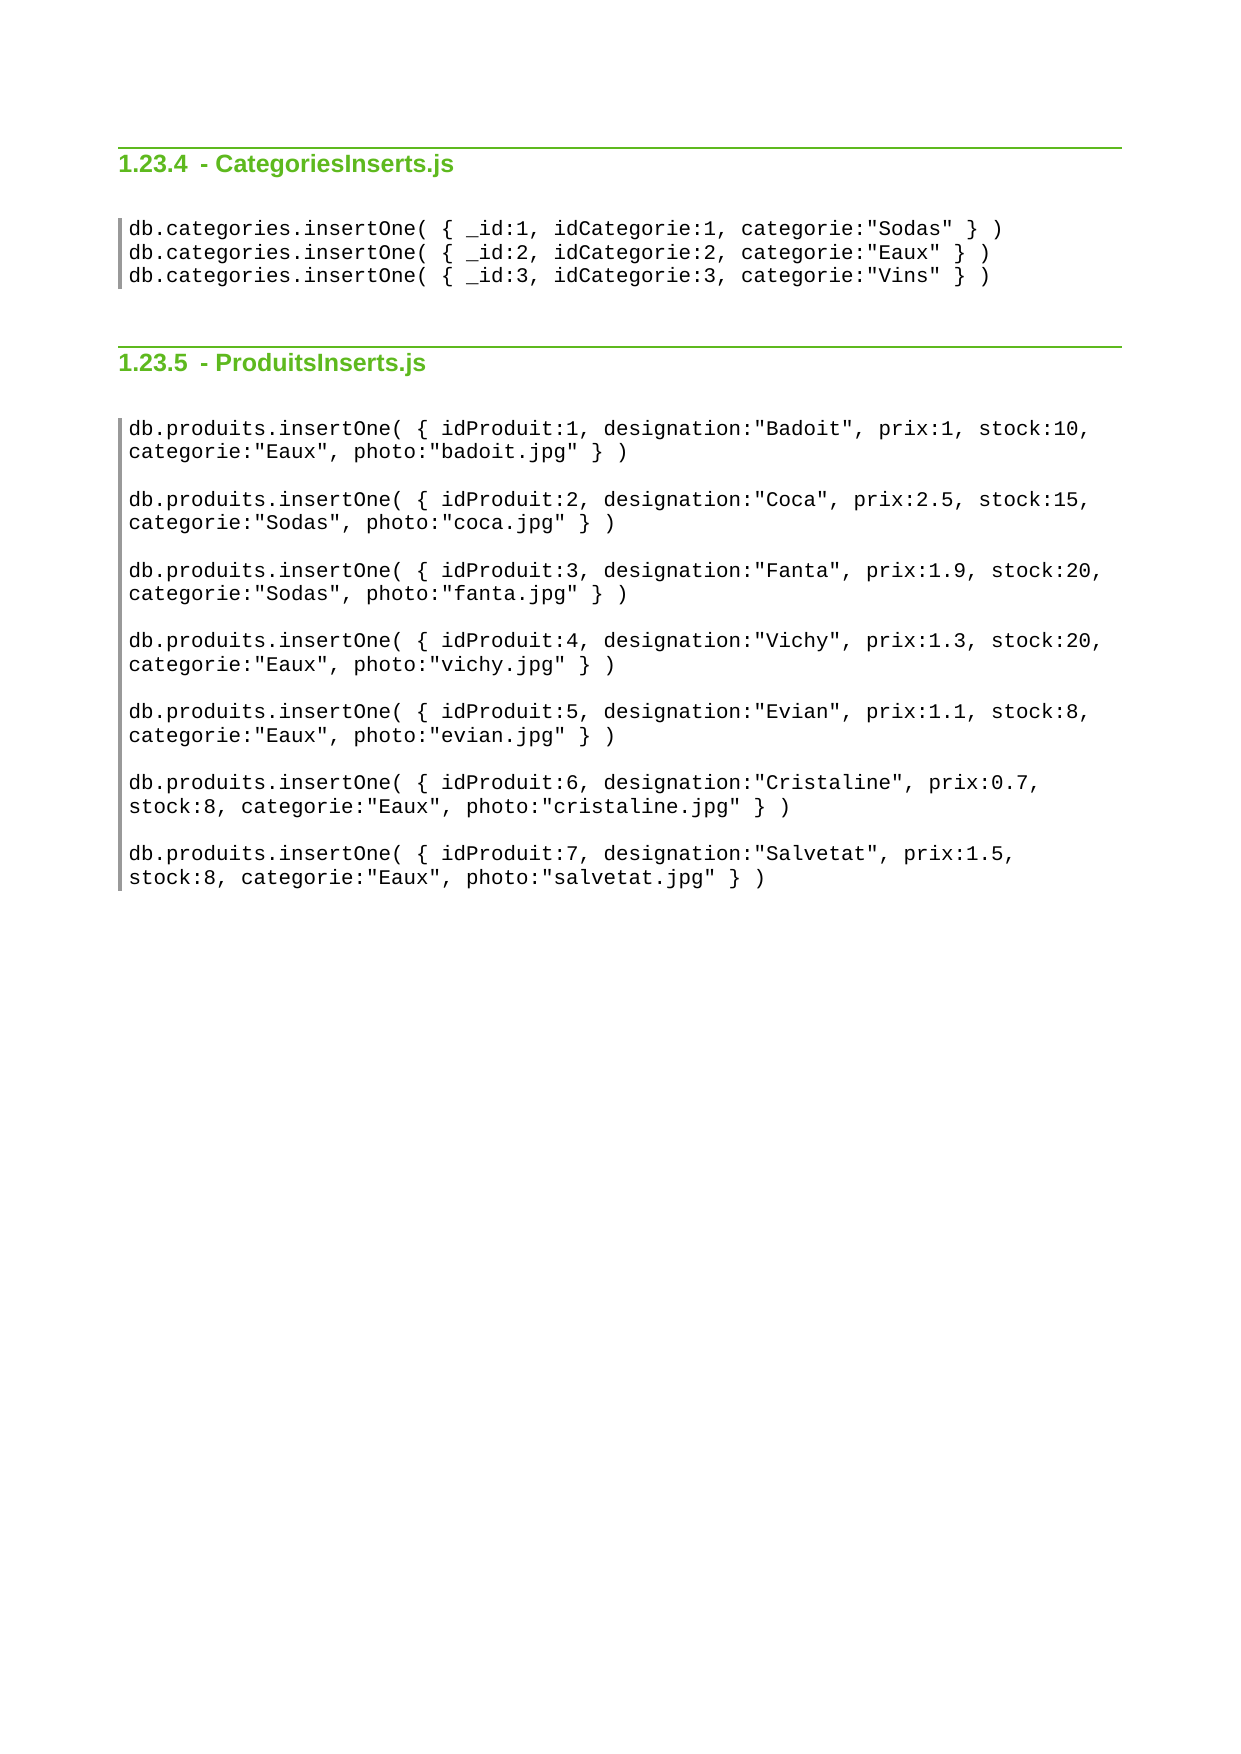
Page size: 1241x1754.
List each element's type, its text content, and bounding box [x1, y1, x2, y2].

text db.produits.insertOne( { idProduit:5, designation:"Evian", prix:1.1, stock:8, categorie:"Eaux", photo:"evian.jpg" } ) [122, 701, 1122, 749]
text db.produits.insertOne( { idProduit:2, designation:"Coca", prix:2.5, stock:15, categorie:"Sodas", photo:"coca.jpg" } ) [122, 489, 1122, 536]
subtitle - CategoriesInserts.js [118, 149, 1122, 177]
text db.categories.insertOne( { _id:3, idCategorie:3, categorie:"Vins" } ) [122, 266, 1122, 289]
subtitle - ProduitsInserts.js [118, 348, 1122, 377]
text db.produits.insertOne( { idProduit:7, designation:"Salvetat", prix:1.5, stock:8, categorie:"Eaux", photo:"salvetat.jpg" } ) [122, 843, 1122, 891]
text db.produits.insertOne( { idProduit:1, designation:"Badoit", prix:1, stock:10, categorie:"Eaux", photo:"badoit.jpg" } ) [122, 418, 1122, 465]
text db.produits.insertOne( { idProduit:6, designation:"Cristaline", prix:0.7, stock:8, categorie:"Eaux", photo:"cristaline.jpg" } ) [122, 772, 1122, 820]
text db.categories.insertOne( { _id:1, idCategorie:1, categorie:"Sodas" } ) [122, 218, 1122, 242]
text db.categories.insertOne( { _id:2, idCategorie:2, categorie:"Eaux" } ) [122, 242, 1122, 266]
text db.produits.insertOne( { idProduit:3, designation:"Fanta", prix:1.9, stock:20, categorie:"Sodas", photo:"fanta.jpg" } ) [122, 559, 1122, 607]
text db.produits.insertOne( { idProduit:4, designation:"Vichy", prix:1.3, stock:20, categorie:"Eaux", photo:"vichy.jpg" } ) [122, 631, 1122, 678]
